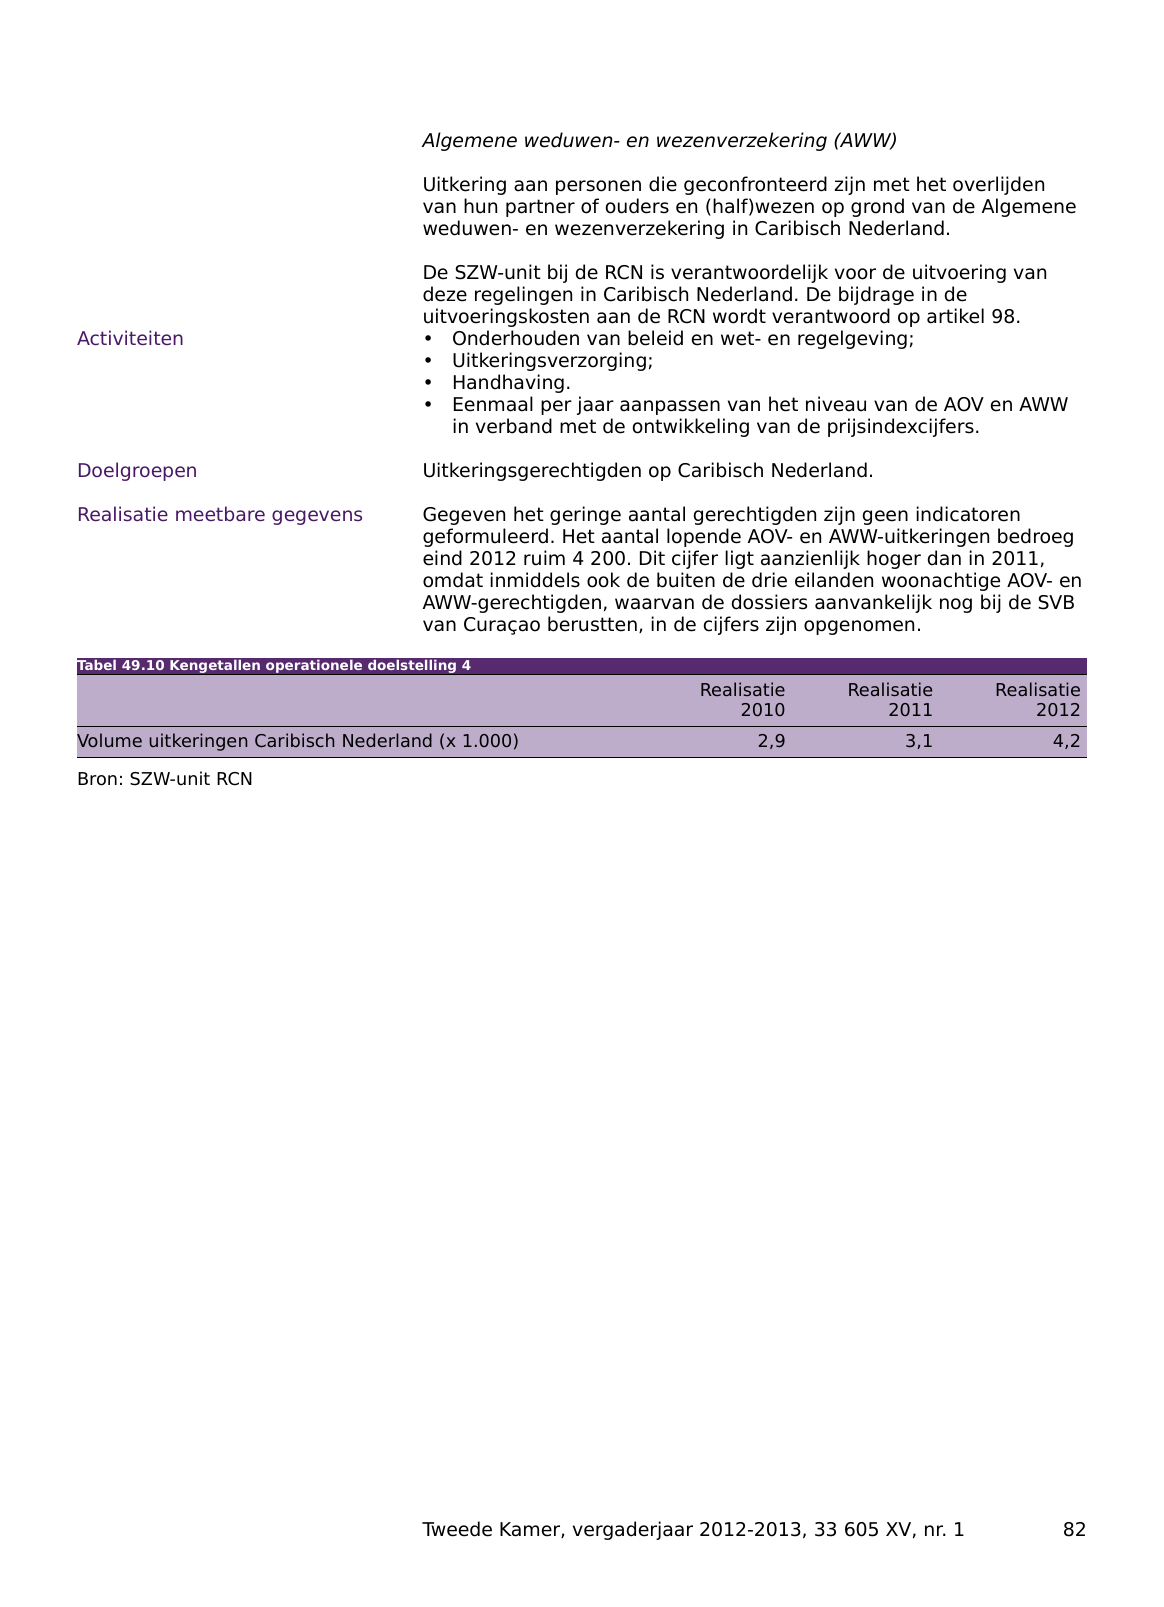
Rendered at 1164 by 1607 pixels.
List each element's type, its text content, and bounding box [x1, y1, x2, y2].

table_cell Realisatie 2011 [791, 675, 939, 726]
text • Onderhouden van beleid en wet- en regelgeving; [422, 328, 1087, 350]
text • Uitkeringsverzorging; [422, 350, 1087, 372]
table_cell 4,2 [939, 727, 1087, 757]
text De SZW-unit bij de RCN is verantwoordelijk voor de uitvoering van deze regelingen in Caribisch Nederland. De bijdrage in de uitvoeringskosten aan de RCN wordt verantwoord op artikel 98. [422, 262, 1087, 328]
text • Handhaving. [422, 372, 1087, 394]
table_cell Realisatie 2012 [939, 675, 1087, 726]
text [77, 482, 399, 490]
text Doelgroepen [77, 460, 399, 482]
text Realisatie meetbare gegevens [77, 504, 399, 526]
table_cell Volume uitkeringen Caribisch Nederland (x 1.000) [77, 727, 644, 757]
text Uitkeringsgerechtigden op Caribisch Nederland. [422, 460, 1087, 482]
table_cell 2,9 [644, 727, 791, 757]
table_cell 3,1 [791, 727, 939, 757]
text • Eenmaal per jaar aanpassen van het niveau van de AOV en AWW in verband met de ontwikkeling van de prijsindexcijfers. [422, 394, 1087, 438]
table_cell [77, 675, 644, 726]
text [77, 350, 399, 358]
table_header Tabel 49.10 Kengetallen operationele doelstelling 4 [77, 658, 1087, 674]
text Activiteiten [77, 328, 399, 350]
table_cell Bron: SZW-unit RCN [77, 758, 1087, 790]
subtitle Algemene weduwen- en wezenverzekering (AWW) [422, 130, 1087, 152]
text Uitkering aan personen die geconfronteerd zijn met het overlijden van hun partner of ouders en (half)wezen op grond van de Algemene weduwen- en wezenverzekering in Caribisch Nederland. [422, 174, 1087, 240]
text Gegeven het geringe aantal gerechtigden zijn geen indicatoren geformuleerd. Het aantal lopende AOV- en AWW-uitkeringen bedroeg eind 2012 ruim 4 200. Dit cijfer ligt aanzienlijk hoger dan in 2011, omdat inmiddels ook de buiten de drie eilanden woonachtige AOV- en AWW-gerechtigden, waarvan de dossiers aanvankelijk nog bij de SVB van Curaçao berustten, in de cijfers zijn opgenomen. [422, 504, 1087, 636]
table_cell Realisatie 2010 [644, 675, 791, 726]
